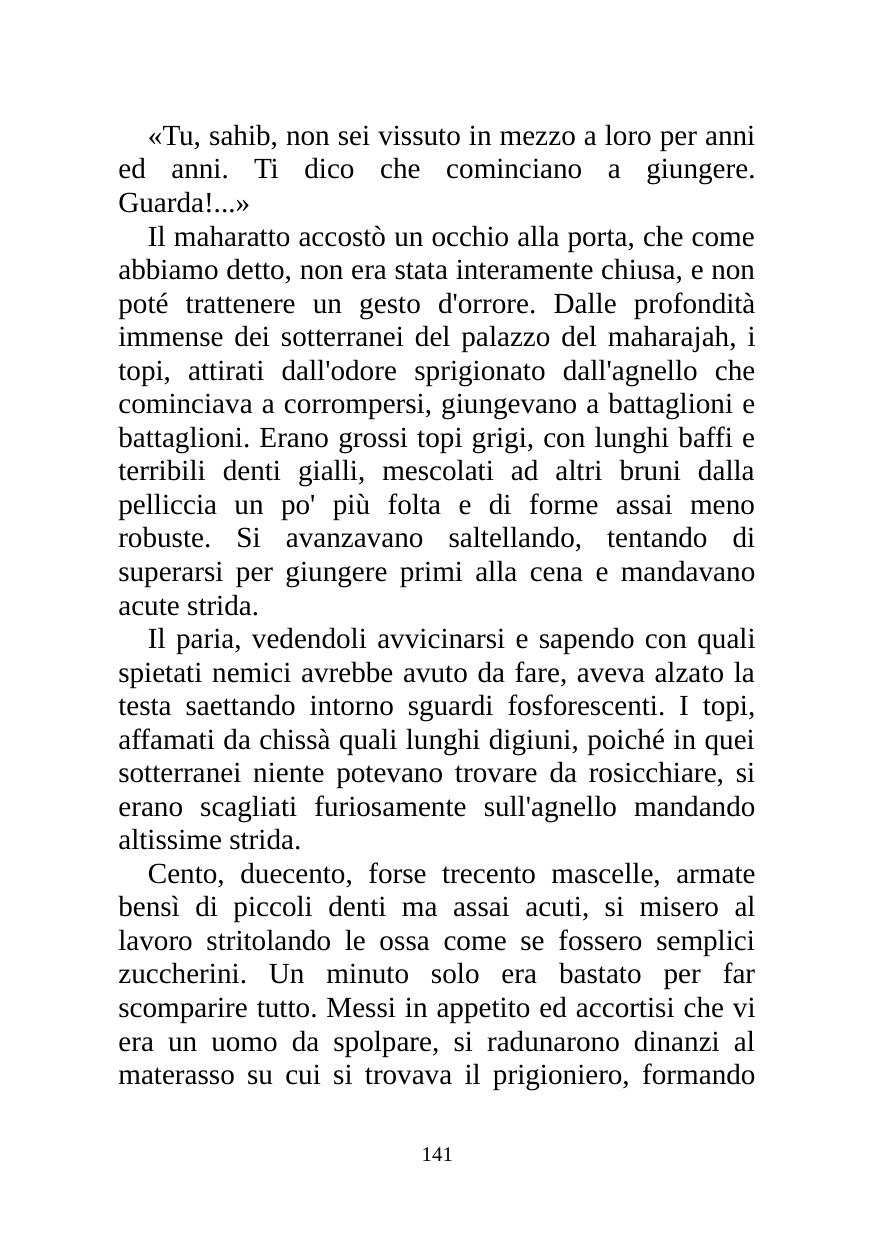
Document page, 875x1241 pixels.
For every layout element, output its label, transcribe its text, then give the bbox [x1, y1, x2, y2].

text Il maharatto accostò un occhio alla porta, che come abbiamo detto, non era stata interamente chiusa, e non poté trattenere un gesto d'orrore. Dalle profondità immense dei sotterranei del palazzo del maharajah, i topi, attirati dall'odore sprigionato dall'agnello che cominciava a corrompersi, giungevano a battaglioni e battaglioni. Erano grossi topi grigi, con lunghi baffi e terribili denti gialli, mescolati ad altri bruni dalla pelliccia un po' più folta e di forme assai meno robuste. Si avanzavano saltellando, tentando di superarsi per giungere primi alla cena e mandavano acute strida. [118, 219, 756, 621]
text «Tu, sahib, non sei vissuto in mezzo a loro per anni ed anni. Ti dico che cominciano a giungere. Guarda!...» [118, 118, 756, 219]
text Il paria, vedendoli avvicinarsi e sapendo con quali spietati nemici avrebbe avuto da fare, aveva alzato la testa saettando intorno sguardi fosforescenti. I topi, affamati da chissà quali lunghi digiuni, poiché in quei sotterranei niente potevano trovare da rosicchiare, si erano scagliati furiosamente sull'agnello mandando altissime strida. [118, 621, 756, 856]
text Cento, duecento, forse trecento mascelle, armate bensì di piccoli denti ma assai acuti, si misero al lavoro stritolando le ossa come se fossero semplici zuccherini. Un minuto solo era bastato per far scomparire tutto. Messi in appetito ed accortisi che vi era un uomo da spolpare, si radunarono dinanzi al materasso su cui si trovava il prigioniero, formando [118, 856, 756, 1091]
